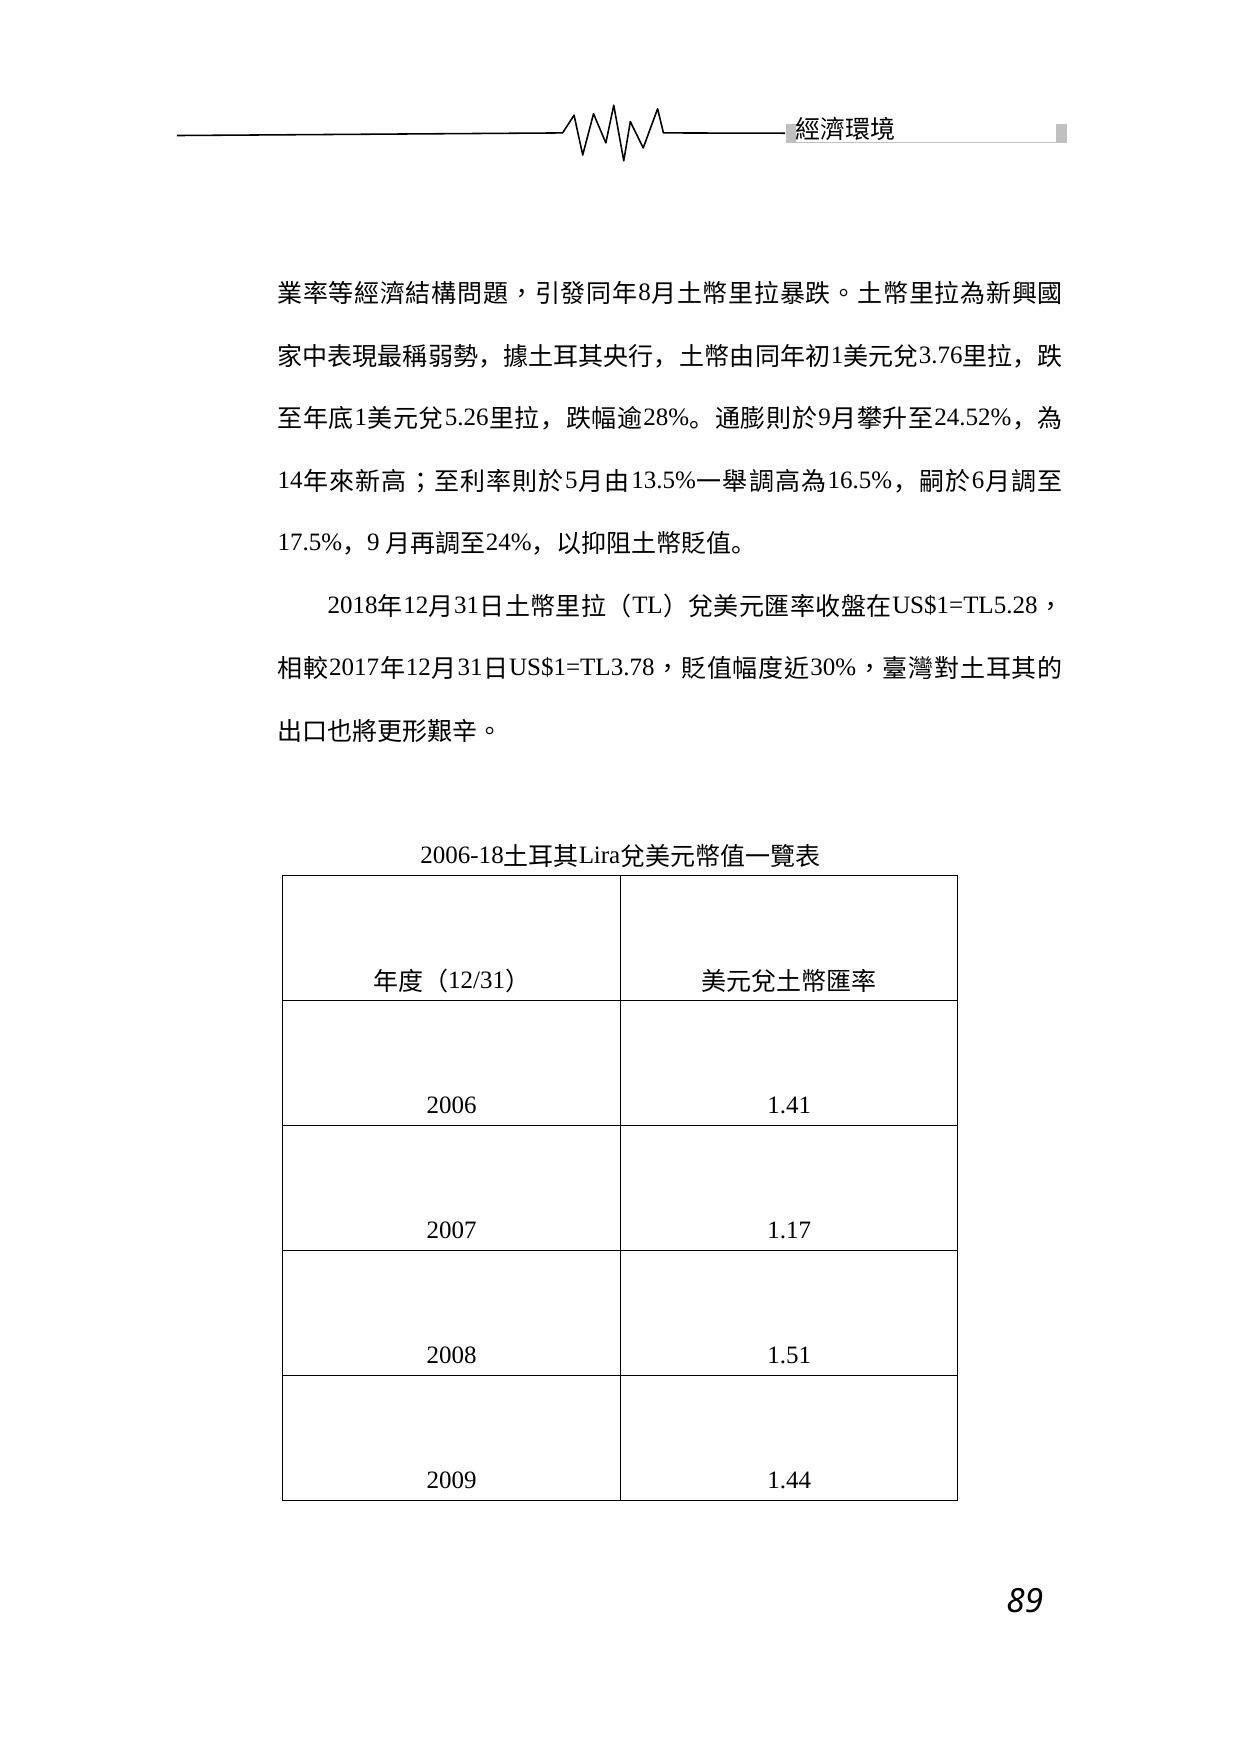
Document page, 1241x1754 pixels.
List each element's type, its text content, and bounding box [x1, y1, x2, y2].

table_header 美元兌土幣匯率 [621, 876, 957, 1000]
table_cell 2006 [283, 1001, 620, 1125]
text 業率等經濟結構問題，引發同年8月土幣里拉暴跌。土幣里拉為新興國家中表現最稱弱勢，據土耳其央行，土幣由同年初1美元兌3.76里拉，跌至年底1美元兌5.26里拉，跌幅逾28%。通膨則於9月攀升至24.52%，為14年來新高；至利率則於5月由13.5%一舉調高為16.5%，嗣於6月調至17.5%，9 月再調至24%，以抑阻土幣貶值。 [277, 250, 1063, 563]
text 2006-18土耳其Lira兌美元幣值一覽表 [177, 813, 1063, 875]
table_cell 2007 [283, 1126, 620, 1250]
text 2018年12月31日土幣里拉（TL）兌美元匯率收盤在US$1=TL5.28，相較2017年12月31日US$1=TL3.78，貶值幅度近30%，臺灣對土耳其的出口也將更形艱辛。 [277, 563, 1063, 750]
table_cell 1.41 [621, 1001, 957, 1125]
table_cell 1.17 [621, 1126, 957, 1250]
table_cell 2009 [283, 1376, 620, 1500]
table_cell 1.44 [621, 1376, 957, 1500]
table_cell 1.51 [621, 1251, 957, 1375]
table_header 年度（12/31） [283, 876, 620, 1000]
table_cell 2008 [283, 1251, 620, 1375]
